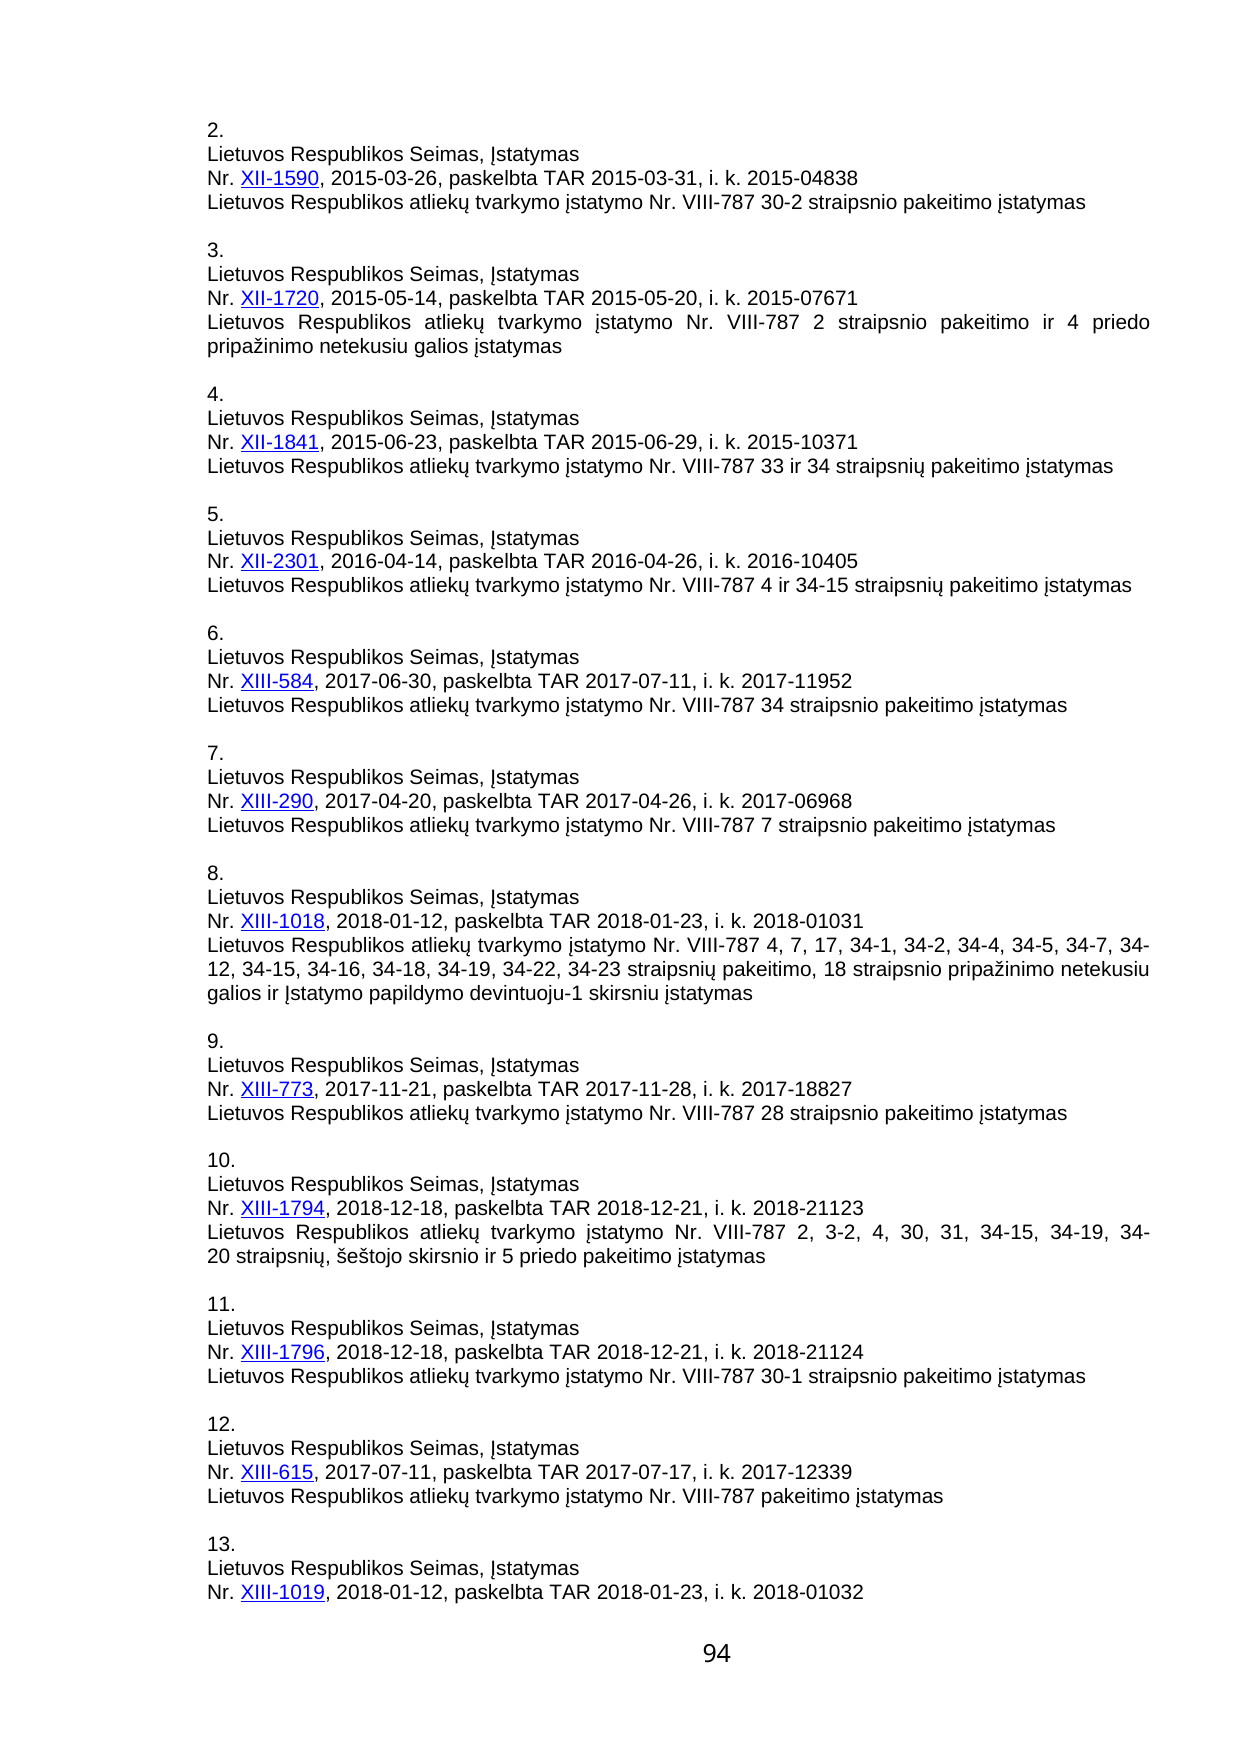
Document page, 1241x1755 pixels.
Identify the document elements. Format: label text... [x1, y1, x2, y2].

text Nr. XII-1720, 2015-05-14, paskelbta TAR 2015-05-20, i. k. 2015-07671 [207, 286, 1152, 310]
text 4. [207, 382, 1152, 406]
text Lietuvos Respublikos atliekų tvarkymo įstatymo Nr. VIII-787 4 ir 34-15 straipsnių pakeitimo įstatymas [207, 573, 1152, 597]
text 10. [207, 1148, 1152, 1172]
text Lietuvos Respublikos Seimas, Įstatymas [207, 525, 1152, 549]
text Lietuvos Respublikos Seimas, Įstatymas [207, 1052, 1152, 1076]
text Nr. XIII-1019, 2018-01-12, paskelbta TAR 2018-01-23, i. k. 2018-01032 [207, 1579, 1152, 1603]
text Lietuvos Respublikos atliekų tvarkymo įstatymo Nr. VIII-787 28 straipsnio pakeitimo įstatymas [207, 1100, 1152, 1124]
text 2. [207, 118, 1152, 142]
text 5. [207, 501, 1152, 525]
text Lietuvos Respublikos atliekų tvarkymo įstatymo Nr. VIII-787 4, 7, 17, 34-1, 34-2, 34-4, 34-5, 34-7, 34-12, 34-15, 34-16, 34-18, 34-19, 34-22, 34-23 straipsnių pakeitimo, 18 straipsnio pripažinimo netekusiu galios ir Įstatymo papildymo devintuoju-1 skirsniu įstatymas [207, 933, 1152, 1004]
text Lietuvos Respublikos Seimas, Įstatymas [207, 262, 1152, 286]
text Lietuvos Respublikos Seimas, Įstatymas [207, 1316, 1152, 1340]
text Nr. XII-1590, 2015-03-26, paskelbta TAR 2015-03-31, i. k. 2015-04838 [207, 166, 1152, 190]
text Lietuvos Respublikos atliekų tvarkymo įstatymo Nr. VIII-787 2, 3-2, 4, 30, 31, 34-15, 34-19, 34-20 straipsnių, šeštojo skirsnio ir 5 priedo pakeitimo įstatymas [207, 1220, 1152, 1268]
text Lietuvos Respublikos Seimas, Įstatymas [207, 645, 1152, 669]
text 13. [207, 1532, 1152, 1556]
text Lietuvos Respublikos atliekų tvarkymo įstatymo Nr. VIII-787 30-2 straipsnio pakeitimo įstatymas [207, 190, 1152, 214]
text Lietuvos Respublikos atliekų tvarkymo įstatymo Nr. VIII-787 7 straipsnio pakeitimo įstatymas [207, 813, 1152, 837]
text Lietuvos Respublikos Seimas, Įstatymas [207, 406, 1152, 429]
text 9. [207, 1028, 1152, 1052]
text Nr. XIII-584, 2017-06-30, paskelbta TAR 2017-07-11, i. k. 2017-11952 [207, 669, 1152, 693]
text Lietuvos Respublikos atliekų tvarkymo įstatymo Nr. VIII-787 30-1 straipsnio pakeitimo įstatymas [207, 1364, 1152, 1388]
text Lietuvos Respublikos Seimas, Įstatymas [207, 765, 1152, 789]
text Lietuvos Respublikos atliekų tvarkymo įstatymo Nr. VIII-787 2 straipsnio pakeitimo ir 4 priedo pripažinimo netekusiu galios įstatymas [207, 310, 1152, 358]
text 8. [207, 861, 1152, 885]
text Nr. XII-1841, 2015-06-23, paskelbta TAR 2015-06-29, i. k. 2015-10371 [207, 429, 1152, 453]
text Nr. XIII-290, 2017-04-20, paskelbta TAR 2017-04-26, i. k. 2017-06968 [207, 789, 1152, 813]
text Nr. XIII-1794, 2018-12-18, paskelbta TAR 2018-12-21, i. k. 2018-21123 [207, 1196, 1152, 1220]
text Nr. XIII-615, 2017-07-11, paskelbta TAR 2017-07-17, i. k. 2017-12339 [207, 1460, 1152, 1484]
text Lietuvos Respublikos Seimas, Įstatymas [207, 142, 1152, 166]
text Lietuvos Respublikos Seimas, Įstatymas [207, 885, 1152, 909]
text Lietuvos Respublikos atliekų tvarkymo įstatymo Nr. VIII-787 33 ir 34 straipsnių pakeitimo įstatymas [207, 453, 1152, 477]
text 7. [207, 741, 1152, 765]
text Lietuvos Respublikos Seimas, Įstatymas [207, 1172, 1152, 1196]
text Lietuvos Respublikos atliekų tvarkymo įstatymo Nr. VIII-787 34 straipsnio pakeitimo įstatymas [207, 693, 1152, 717]
text Nr. XIII-773, 2017-11-21, paskelbta TAR 2017-11-28, i. k. 2017-18827 [207, 1076, 1152, 1100]
text Nr. XIII-1018, 2018-01-12, paskelbta TAR 2018-01-23, i. k. 2018-01031 [207, 909, 1152, 933]
text Lietuvos Respublikos Seimas, Įstatymas [207, 1556, 1152, 1579]
text 12. [207, 1412, 1152, 1436]
text 11. [207, 1292, 1152, 1316]
text Nr. XIII-1796, 2018-12-18, paskelbta TAR 2018-12-21, i. k. 2018-21124 [207, 1340, 1152, 1364]
text 6. [207, 621, 1152, 645]
text Lietuvos Respublikos atliekų tvarkymo įstatymo Nr. VIII-787 pakeitimo įstatymas [207, 1484, 1152, 1508]
text Nr. XII-2301, 2016-04-14, paskelbta TAR 2016-04-26, i. k. 2016-10405 [207, 549, 1152, 573]
text 3. [207, 238, 1152, 262]
text Lietuvos Respublikos Seimas, Įstatymas [207, 1436, 1152, 1460]
